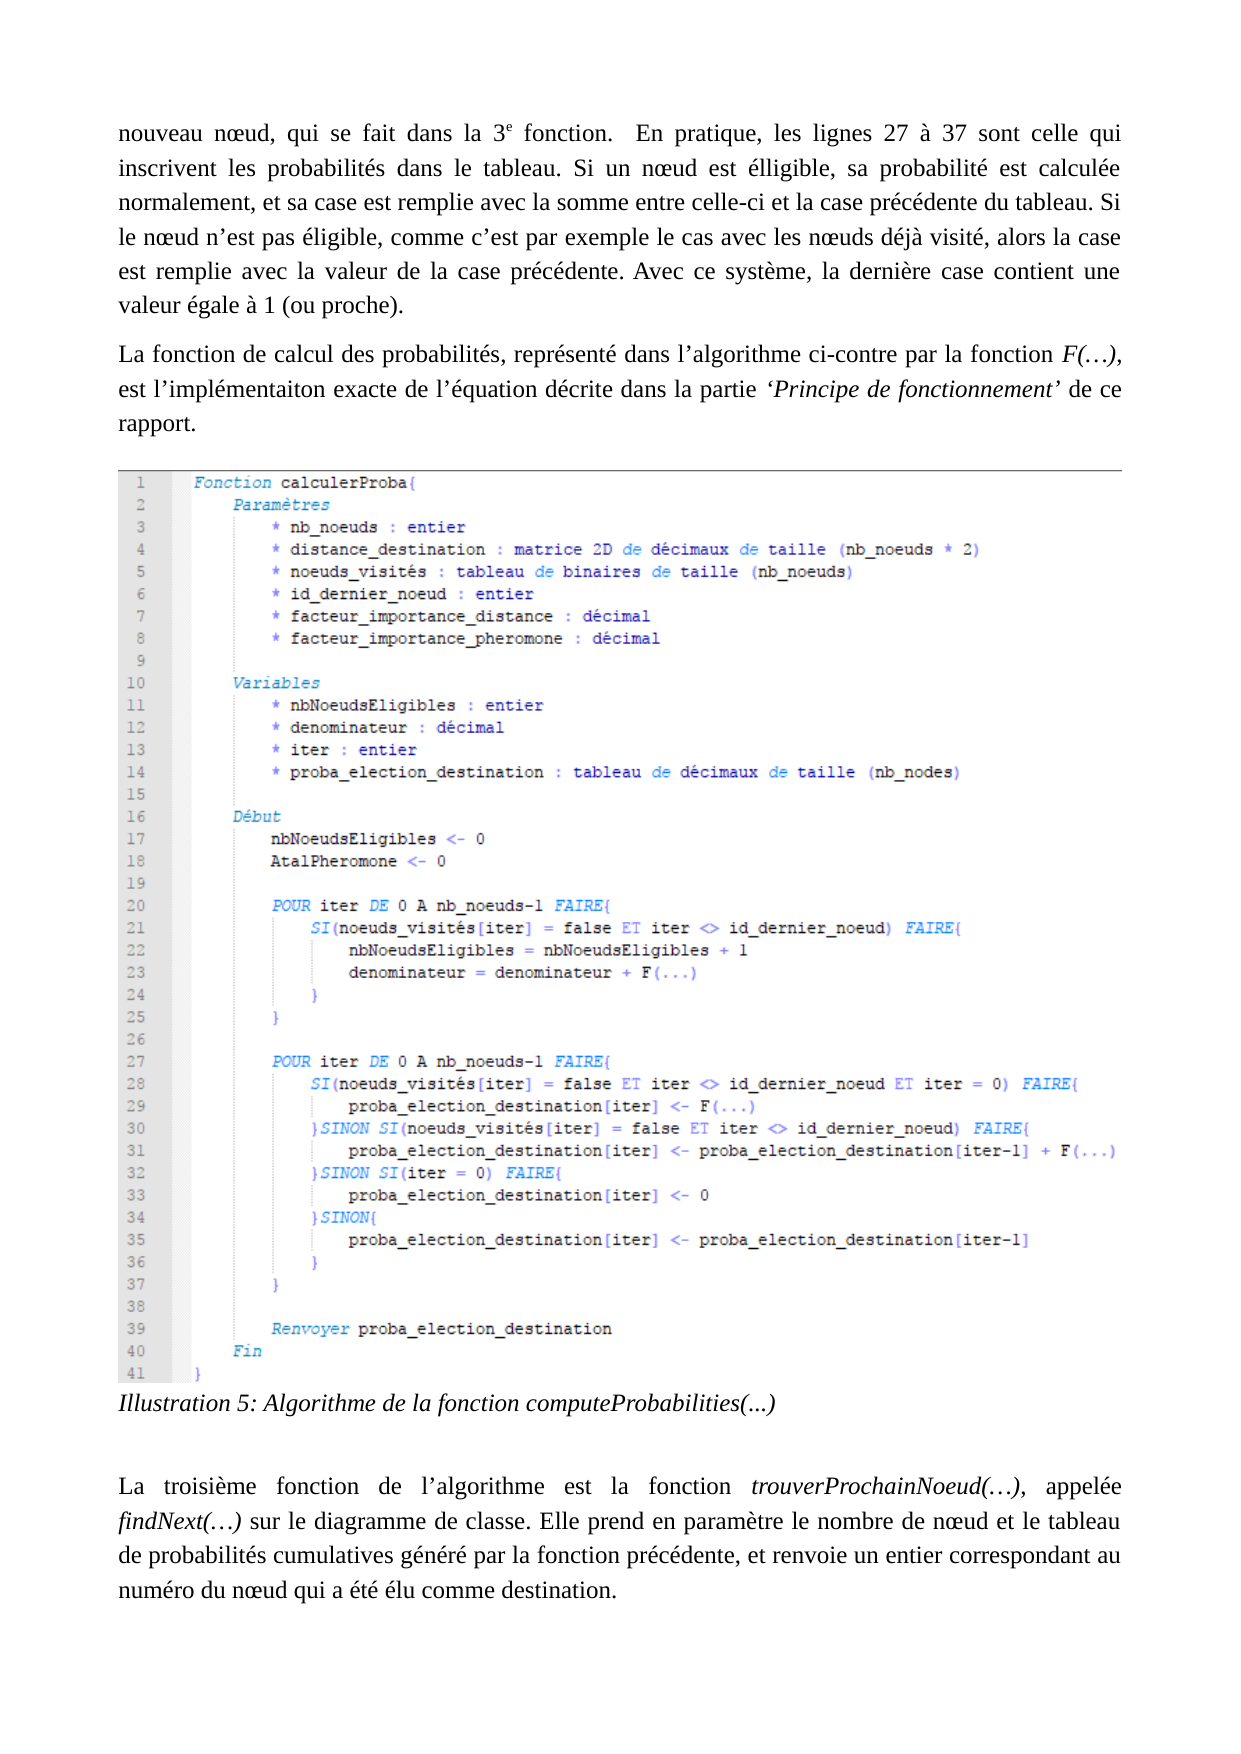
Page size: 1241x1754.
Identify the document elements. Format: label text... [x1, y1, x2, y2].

text nouveau nœud, qui se fait dans la 3e fonction. En pratique, les lignes 27 à 37 sont celle qui inscrivent les probabilités dans le tableau. Si un nœud est élligible, sa probabilité est calculée normalement, et sa case est remplie avec la somme entre celle-ci et la case précédente du tableau. Si le nœud n’est pas éligible, comme c’est par exemple le cas avec les nœuds déjà visité, alors la case est remplie avec la valeur de la case précédente. Avec ce système, la dernière case contient une valeur égale à 1 (ou proche). [118, 118, 1122, 319]
text Illustration 5: Algorithme de la fonction computeProbabilities(...) [118, 1383, 1122, 1416]
picture [118, 470, 1123, 1383]
text La troisième fonction de l’algorithme est la fonction trouverProchainNoeud(…), appelée findNext(…) sur le diagramme de classe. Elle prend en paramètre le nombre de nœud et le tableau de probabilités cumulatives généré par la fonction précédente, et renvoie un entier correspondant au numéro du nœud qui a été élu comme destination. [118, 1471, 1122, 1603]
text La fonction de calcul des probabilités, représenté dans l’algorithme ci-contre par la fonction F(…), est l’implémentaiton exacte de l’équation décrite dans la partie ‘Principe de fonctionnement’ de ce rapport. [118, 339, 1122, 437]
